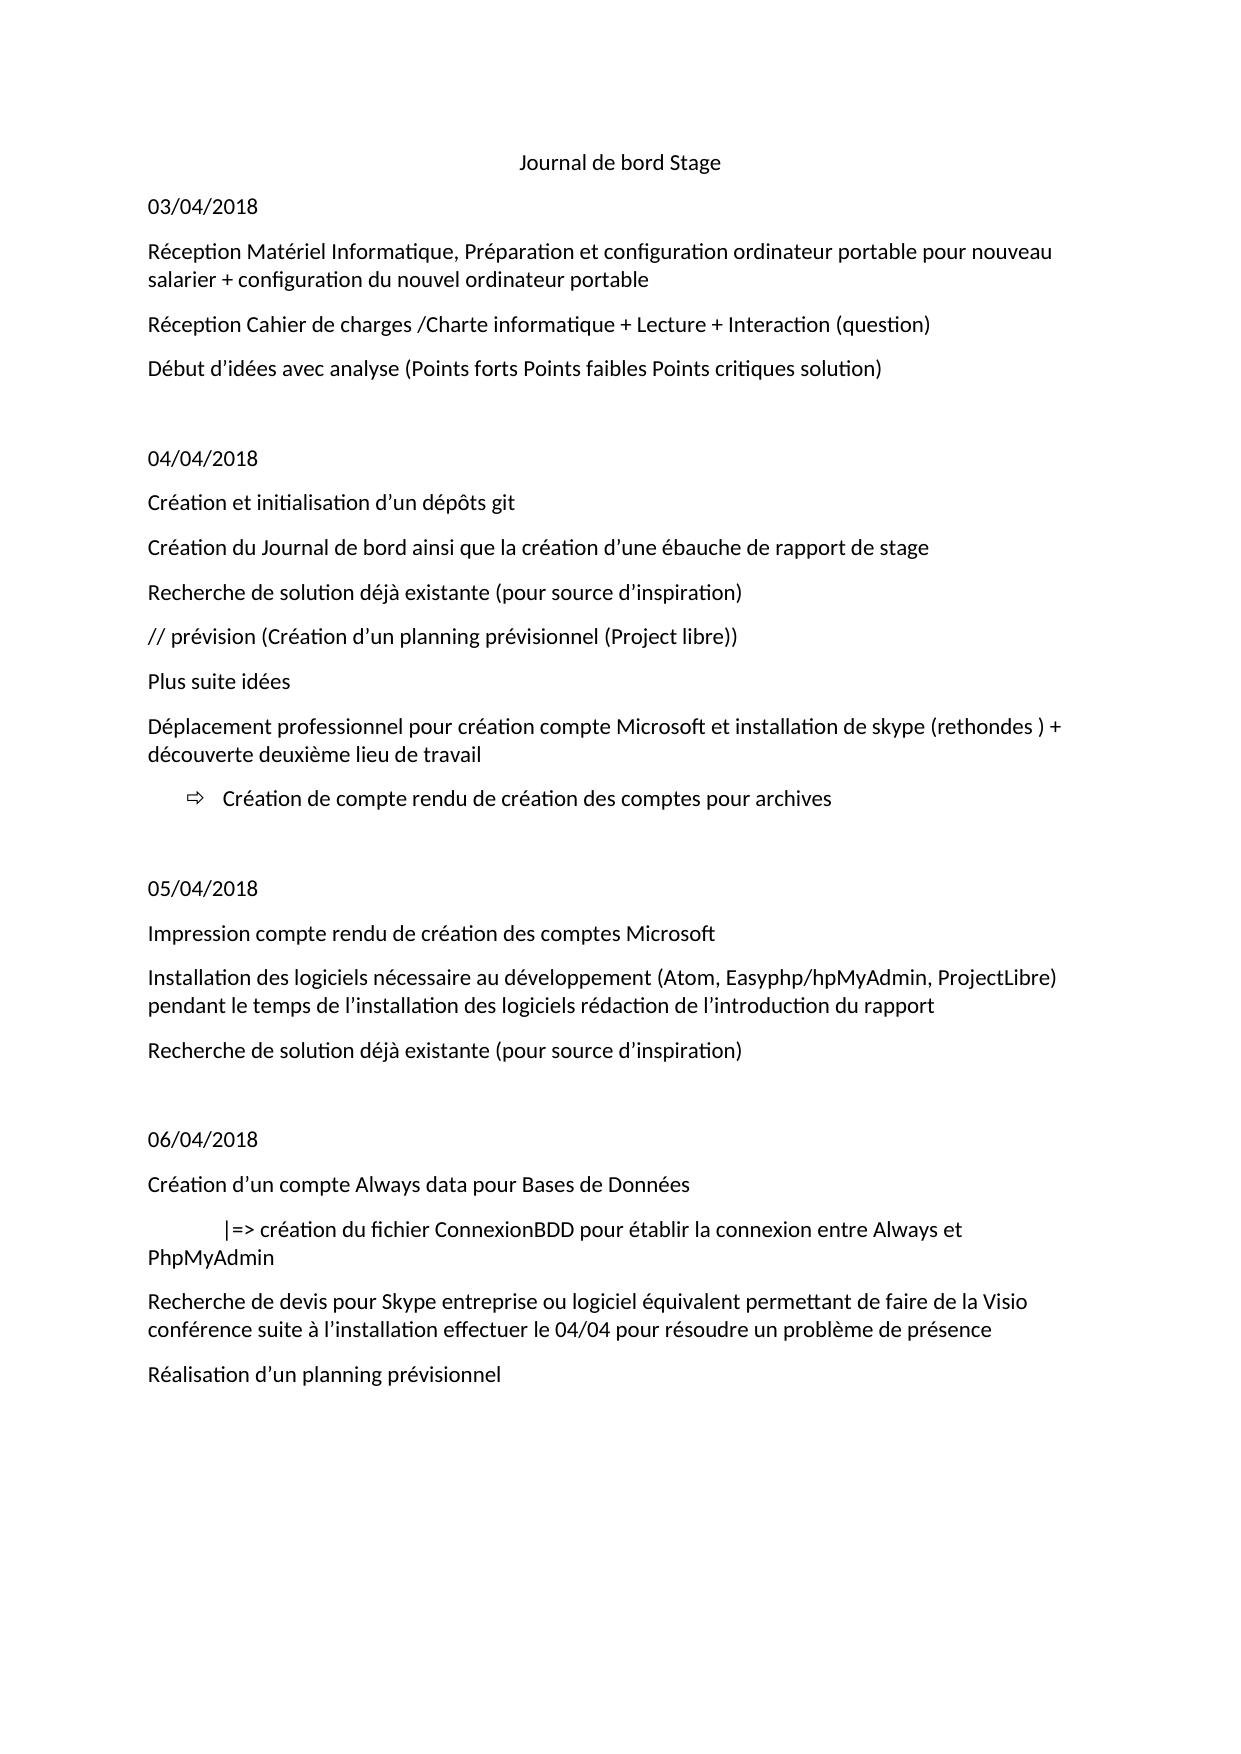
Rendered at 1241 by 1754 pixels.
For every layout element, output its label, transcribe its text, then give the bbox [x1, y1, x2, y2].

text Création d’un compte Always data pour Bases de Données [148, 1170, 1093, 1198]
text // prévision (Création d’un planning prévisionnel (Project libre)) [148, 622, 1093, 651]
text |=> création du fichier ConnexionBDD pour établir la connexion entre Always et PhpMyAdmin [148, 1215, 1093, 1271]
text 03/04/2018 [148, 192, 1093, 220]
text Recherche de solution déjà existante (pour source d’inspiration) [148, 578, 1093, 606]
text Journal de bord Stage [148, 148, 1093, 176]
text Création et initialisation d’un dépôts git [148, 488, 1093, 516]
text Recherche de devis pour Skype entreprise ou logiciel équivalent permettant de faire de la Visio conférence suite à l’installation effectuer le 04/04 pour résoudre un problème de présence [148, 1287, 1093, 1343]
text Plus suite idées [148, 667, 1093, 695]
text Réception Cahier de charges /Charte informatique + Lecture + Interaction (question) [148, 310, 1093, 338]
text Début d’idées avec analyse (Points forts Points faibles Points critiques solution) [148, 354, 1093, 382]
list Création de compte rendu de création des comptes pour archives [185, 784, 1093, 813]
text Création du Journal de bord ainsi que la création d’une ébauche de rapport de stage [148, 533, 1093, 561]
text Impression compte rendu de création des comptes Microsoft [148, 919, 1093, 947]
text Réception Matériel Informatique, Préparation et configuration ordinateur portable pour nouveau salarier + configuration du nouvel ordinateur portable [148, 237, 1093, 293]
text 06/04/2018 [148, 1125, 1093, 1153]
text Réalisation d’un planning prévisionnel [148, 1360, 1093, 1388]
text Installation des logiciels nécessaire au développement (Atom, Easyphp/hpMyAdmin, ProjectLibre) pendant le temps de l’installation des logiciels rédaction de l’introduction du rapport [148, 963, 1093, 1019]
text Recherche de solution déjà existante (pour source d’inspiration) [148, 1036, 1093, 1064]
text 04/04/2018 [148, 444, 1093, 472]
text 05/04/2018 [148, 874, 1093, 902]
text Déplacement professionnel pour création compte Microsoft et installation de skype (rethondes ) + découverte deuxième lieu de travail [148, 712, 1093, 768]
